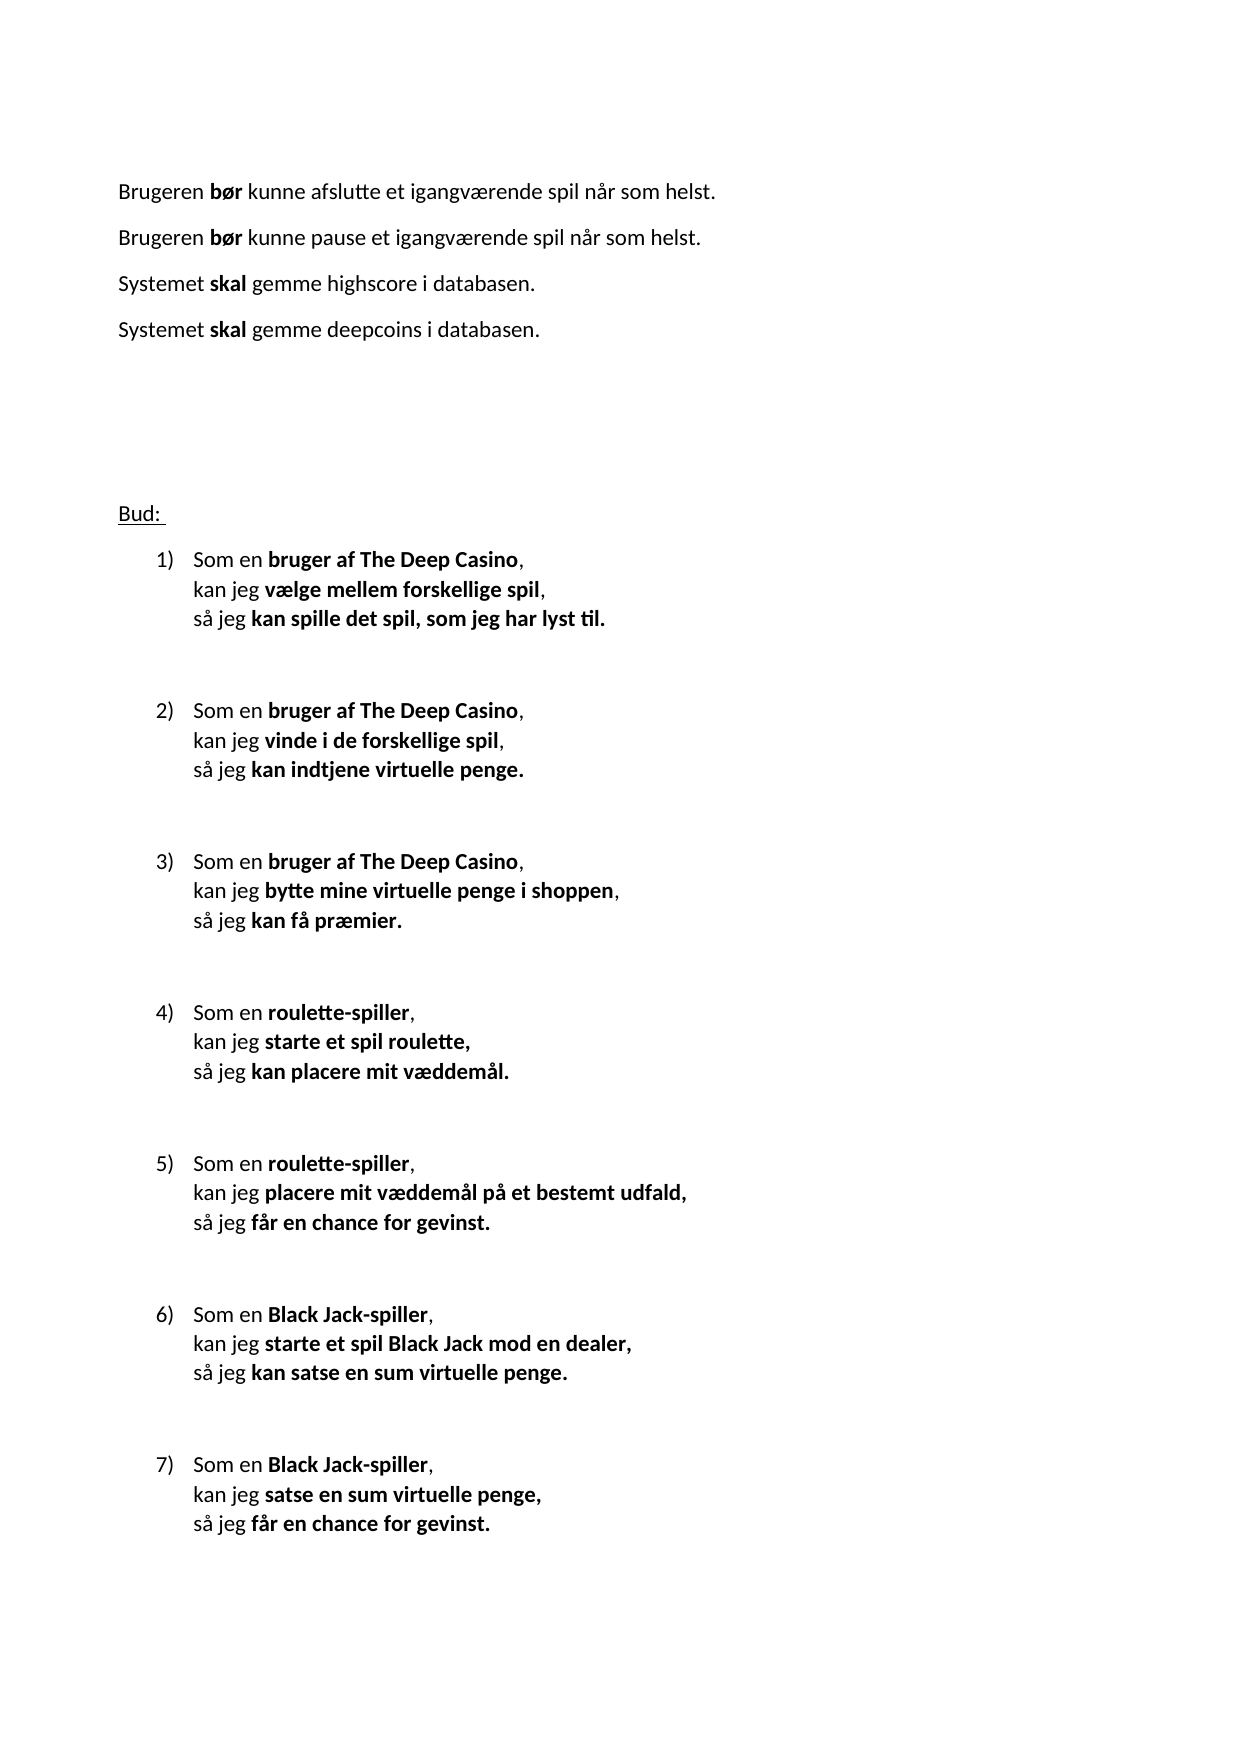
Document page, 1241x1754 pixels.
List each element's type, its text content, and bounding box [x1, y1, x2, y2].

list Som en bruger af The Deep Casino, kan jeg vinde i de forskellige spil, så jeg kan indtjene virtuelle penge. [156, 696, 1122, 783]
list Som en roulette-spiller, kan jeg placere mit væddemål på et bestemt udfald, så jeg får en chance for gevinst. [156, 1149, 1122, 1236]
text Bud: [118, 499, 1122, 527]
text Brugeren bør kunne pause et igangværende spil når som helst. [118, 223, 1122, 251]
list Som en roulette-spiller, kan jeg starte et spil roulette, så jeg kan placere mit væddemål. [156, 998, 1122, 1085]
list Som en bruger af The Deep Casino, kan jeg vælge mellem forskellige spil, så jeg kan spille det spil, som jeg har lyst til. [156, 546, 1122, 632]
list Som en bruger af The Deep Casino, kan jeg bytte mine virtuelle penge i shoppen, så jeg kan få præmier. [156, 847, 1122, 934]
text Systemet skal gemme deepcoins i databasen. [118, 315, 1122, 343]
text Systemet skal gemme highscore i databasen. [118, 269, 1122, 297]
list Som en Black Jack-spiller, kan jeg satse en sum virtuelle penge, så jeg får en chance for gevinst. [156, 1451, 1122, 1537]
list Som en Black Jack-spiller, kan jeg starte et spil Black Jack mod en dealer, så jeg kan satse en sum virtuelle penge. [156, 1300, 1122, 1386]
text Brugeren bør kunne afslutte et igangværende spil når som helst. [118, 177, 1122, 205]
